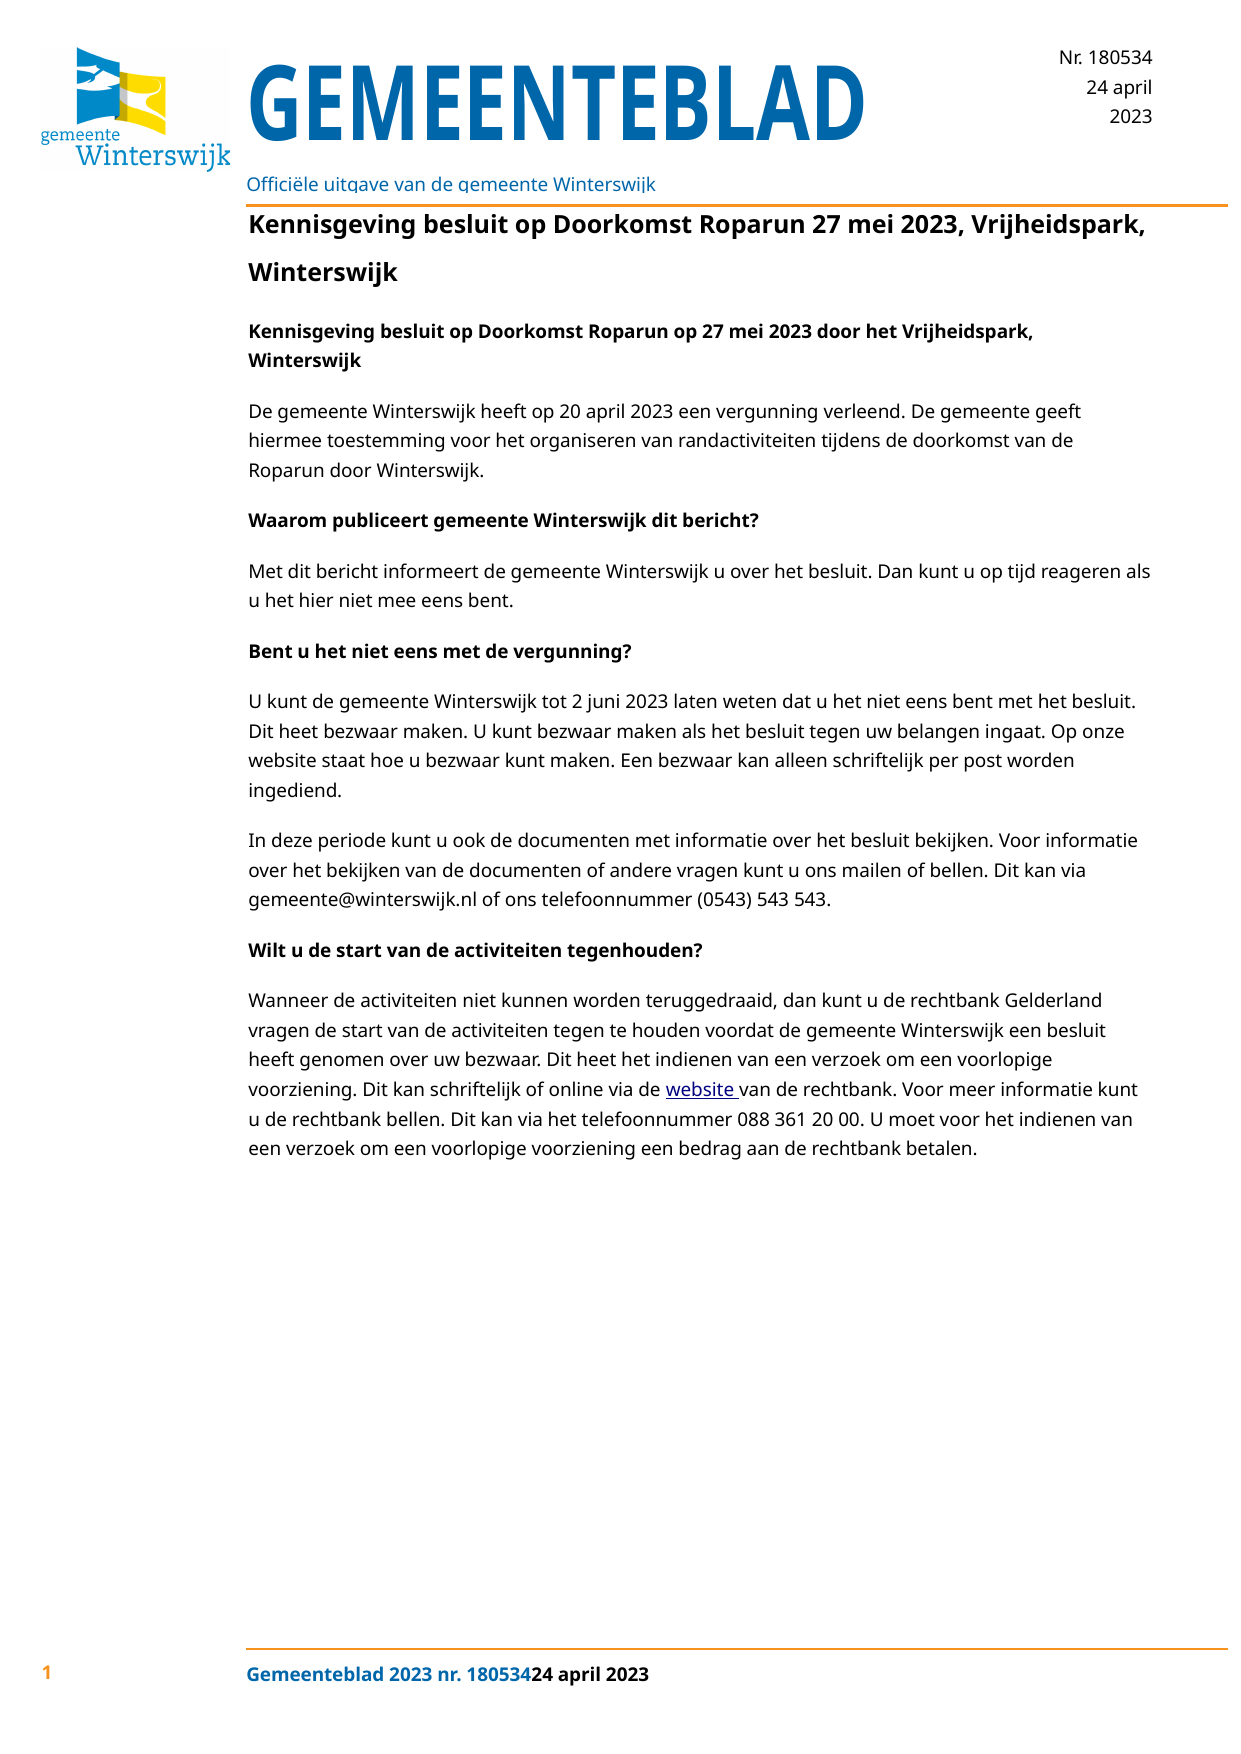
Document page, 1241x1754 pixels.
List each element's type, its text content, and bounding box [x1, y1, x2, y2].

picture [225, 153, 231, 162]
text Waarom publiceert gemeente Winterswijk dit bericht? [248, 507, 1152, 533]
picture [41, 47, 231, 172]
text Kennisgeving besluit op Doorkomst Roparun 27 mei 2023, Vrijheidspark, Winterswijk [248, 207, 1152, 288]
text Kennisgeving besluit op Doorkomst Roparun op 27 mei 2023 door het Vrijheidspark, Winterswijk [248, 318, 1152, 373]
text Wilt u de start van de activiteiten tegenhouden? [248, 937, 1152, 963]
text Bent u het niet eens met de vergunning? [248, 638, 1152, 664]
text U kunt de gemeente Winterswijk tot 2 juni 2023 laten weten dat u het niet eens bent met het besluit. Dit heet bezwaar maken. U kunt bezwaar maken als het besluit tegen uw belangen ingaat. Op onze website staat hoe u bezwaar kunt maken. Een bezwaar kan alleen schriftelijk per post worden ingediend. [248, 688, 1152, 803]
text Wanneer de activiteiten niet kunnen worden teruggedraaid, dan kunt u de rechtbank Gelderland vragen de start van de activiteiten tegen te houden voordat de gemeente Winterswijk een besluit heeft genomen over uw bezwaar. Dit heet het indienen van een verzoek om een voorlopige voorziening. Dit kan schriftelijk of online via de website van de rechtbank. Voor meer informatie kunt u de rechtbank bellen. Dit kan via het telefoonnummer 088 361 20 00. U moet voor het indienen van een verzoek om een voorlopige voorziening een bedrag aan de rechtbank betalen. [248, 987, 1152, 1161]
text De gemeente Winterswijk heeft op 20 april 2023 een vergunning verleend. De gemeente geeft hiermee toestemming voor het organiseren van randactiviteiten tijdens de doorkomst van de Roparun door Winterswijk. [248, 398, 1152, 483]
text Met dit bericht informeert de gemeente Winterswijk u over het besluit. Dan kunt u op tijd reageren als u het hier niet mee eens bent. [248, 558, 1152, 613]
text In deze periode kunt u ook de documenten met informatie over het besluit bekijken. Voor informatie over het bekijken van de documenten of andere vragen kunt u ons mailen of bellen. Dit kan via gemeente@winterswijk.nl of ons telefoonnummer (0543) 543 543. [248, 827, 1152, 912]
